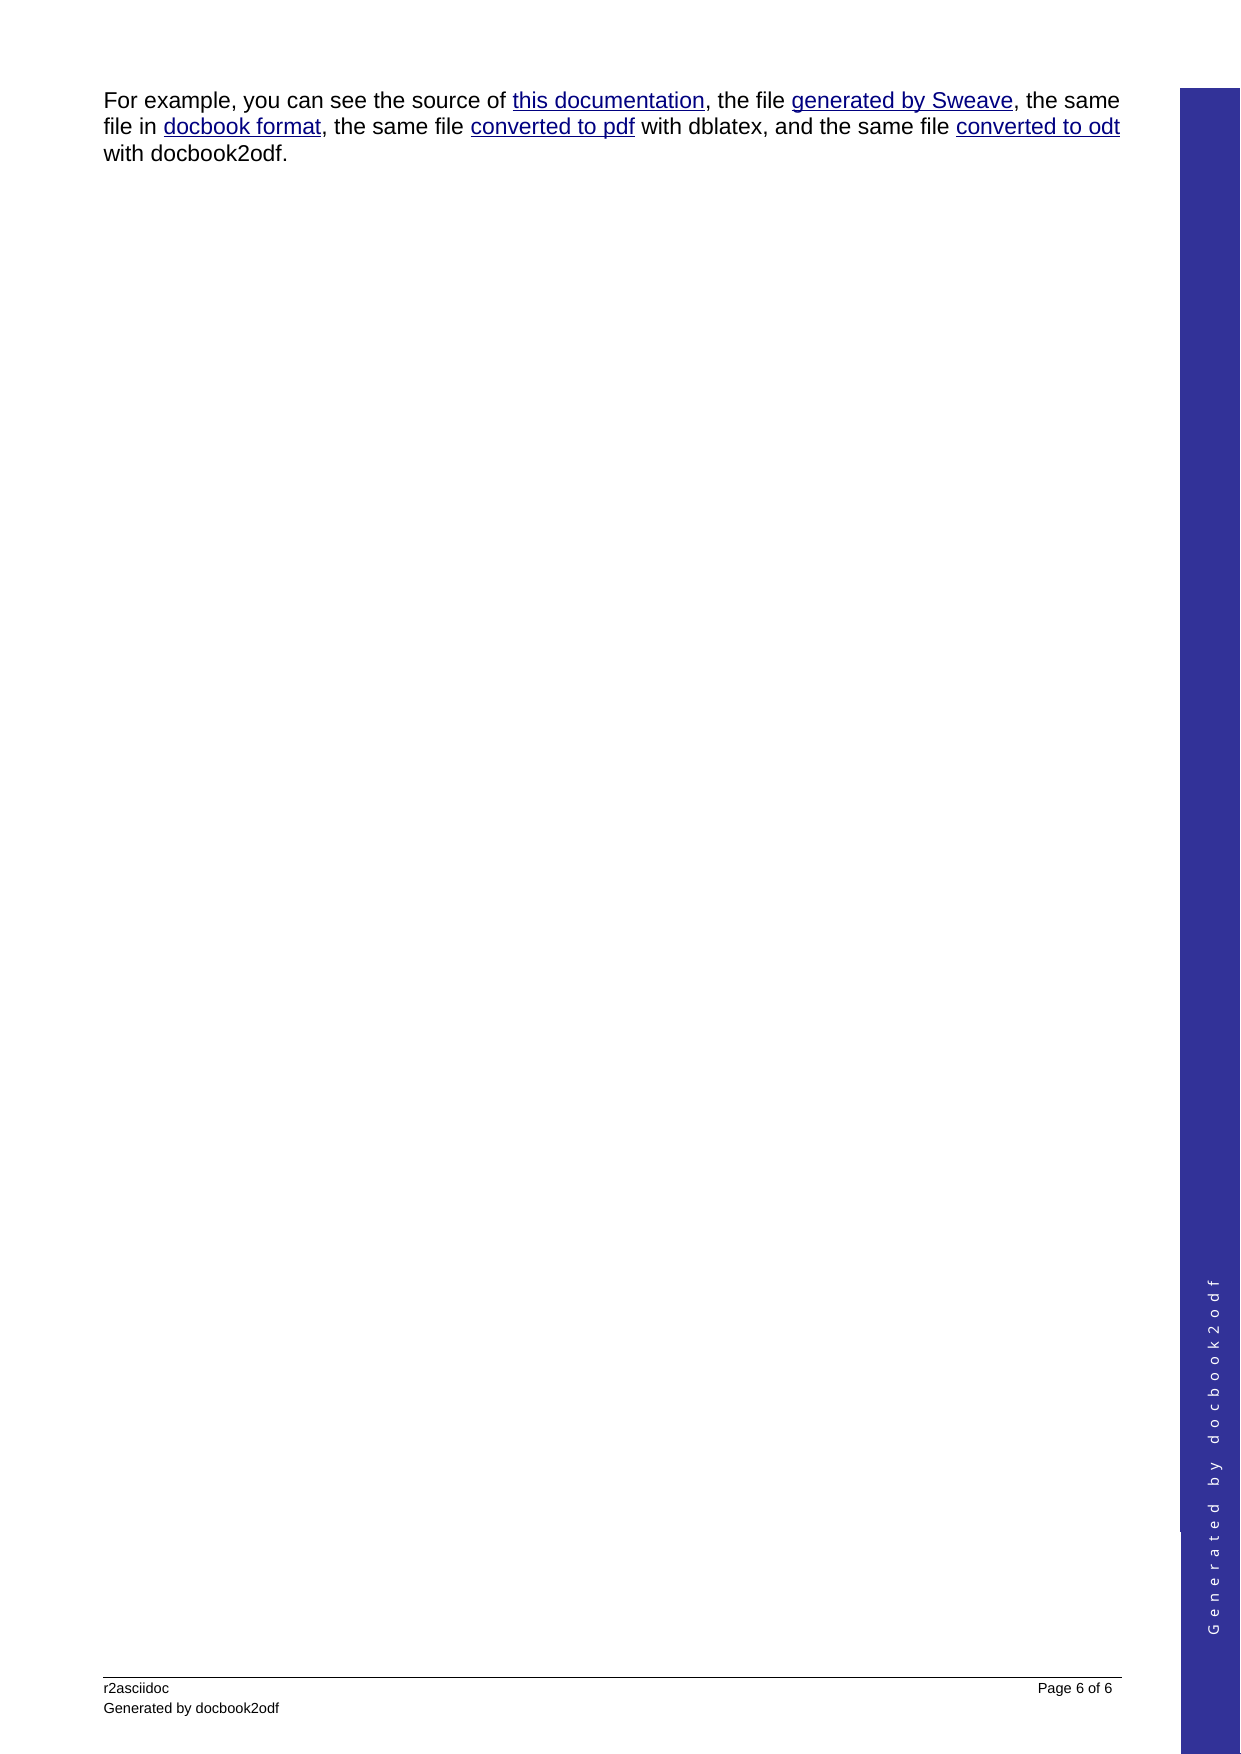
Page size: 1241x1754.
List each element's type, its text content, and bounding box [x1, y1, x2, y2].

text For example, you can see the source of this documentation, the file generated by Sweave, the same file in docbook format, the same file converted to pdf with dblatex, and the same file converted to odt with docbook2odf. [103, 87, 1122, 166]
